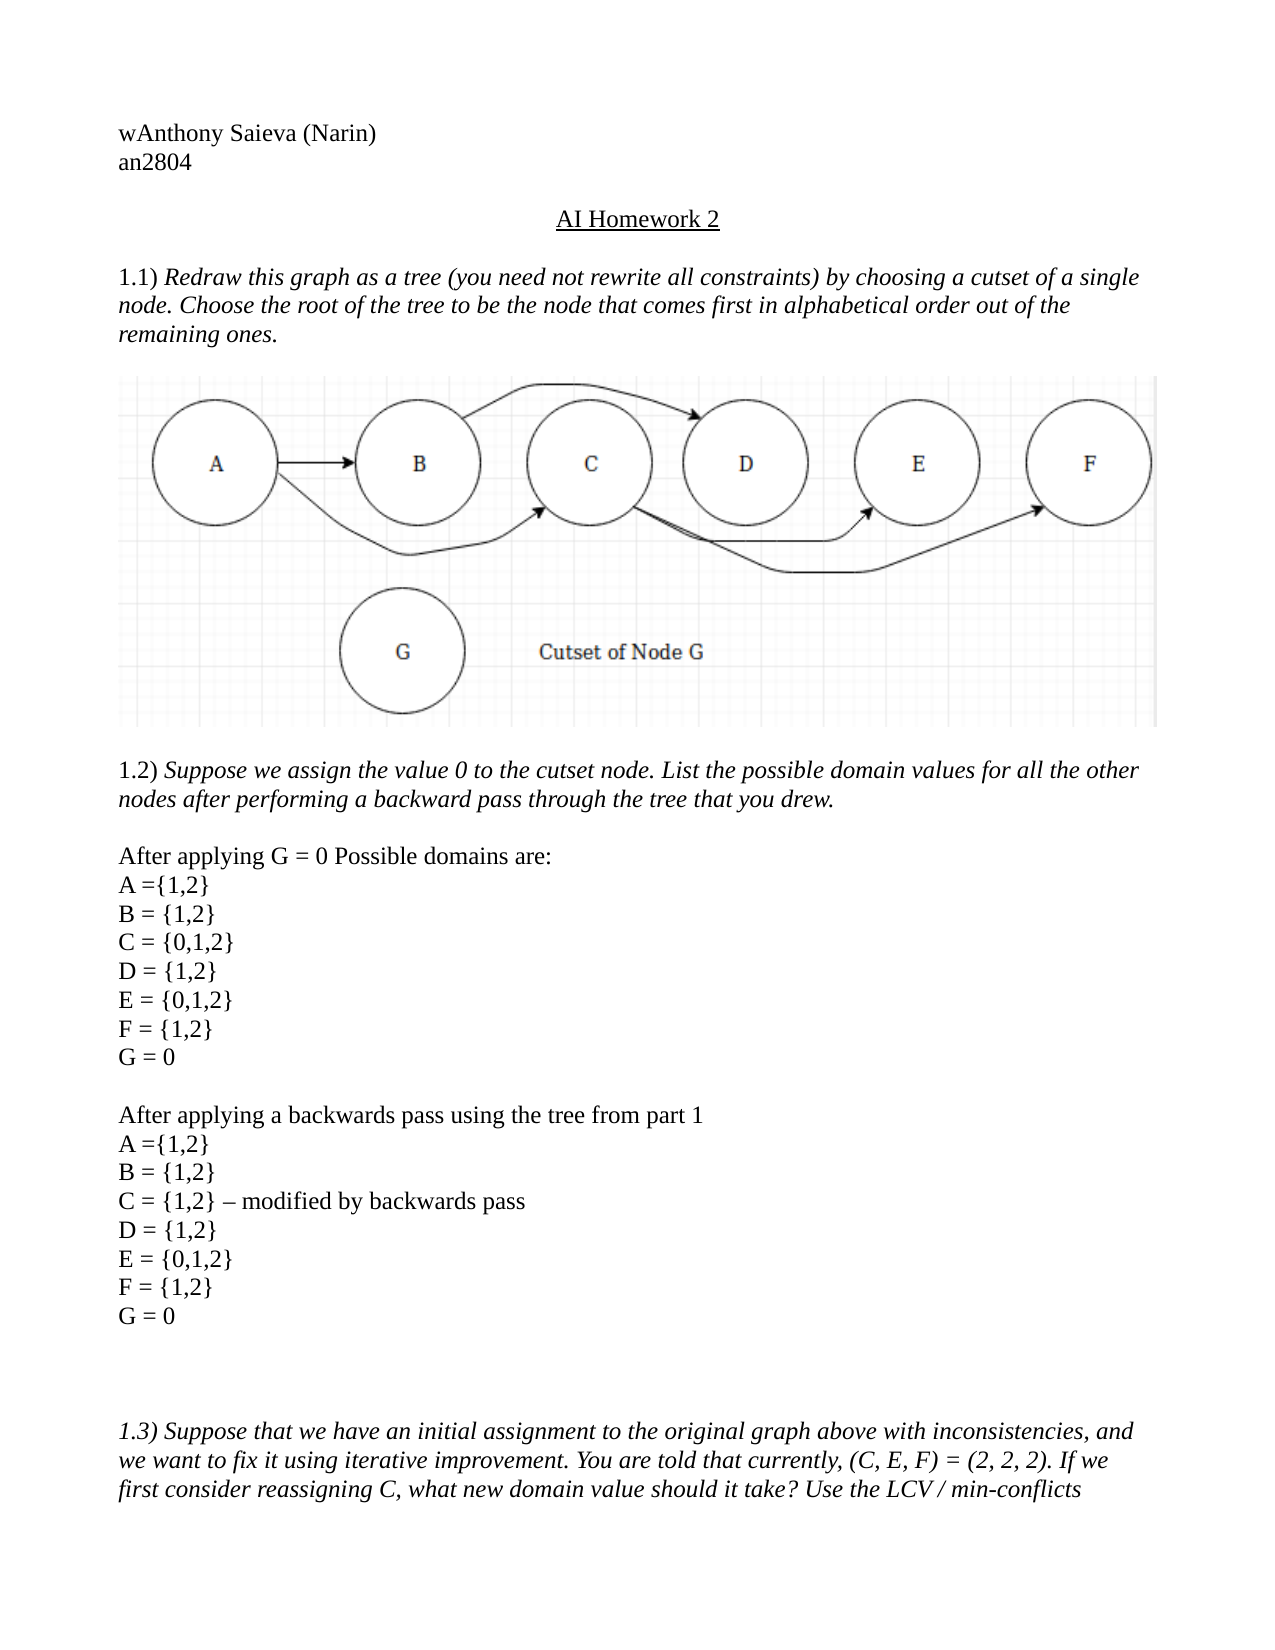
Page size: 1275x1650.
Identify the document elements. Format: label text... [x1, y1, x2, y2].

text After applying a backwards pass using the tree from part 1 [118, 1100, 1157, 1129]
text B = {1,2} [118, 899, 1157, 927]
text B = {1,2} [118, 1157, 1157, 1186]
text G = 0 [118, 1301, 1157, 1330]
text AI Homework 2 [118, 204, 1157, 233]
text A ={1,2} [118, 1129, 1157, 1157]
text F = {1,2} [118, 1272, 1157, 1301]
text F = {1,2} [118, 1014, 1157, 1042]
text After applying G = 0 Possible domains are: [118, 841, 1157, 870]
text 1.3) Suppose that we have an initial assignment to the original graph above with inconsistencies, and we want to fix it using iterative improvement. You are told that currently, (C, E, F) = (2, 2, 2). If we first consider reassigning C, what new domain value should it take? Use the LCV / min-conflicts [118, 1416, 1157, 1502]
text G = 0 [118, 1042, 1157, 1071]
text D = {1,2} [118, 1215, 1157, 1244]
text 1.2) Suppose we assign the value 0 to the cutset node. List the possible domain values for all the other nodes after performing a backward pass through the tree that you drew. [118, 755, 1157, 812]
text wAnthony Saieva (Narin) [118, 118, 1157, 147]
text E = {0,1,2} [118, 1244, 1157, 1272]
text an2804 [118, 147, 1157, 176]
text E = {0,1,2} [118, 985, 1157, 1014]
text D = {1,2} [118, 956, 1157, 985]
text 1.1) Redraw this graph as a tree (you need not rewrite all constraints) by choosing a cutset of a single node. Choose the root of the tree to be the node that comes first in alphabetical order out of the remaining ones. [118, 262, 1157, 348]
text C = {1,2} – modified by backwards pass [118, 1186, 1157, 1215]
picture [118, 376, 1157, 727]
text A ={1,2} [118, 870, 1157, 899]
text C = {0,1,2} [118, 927, 1157, 956]
